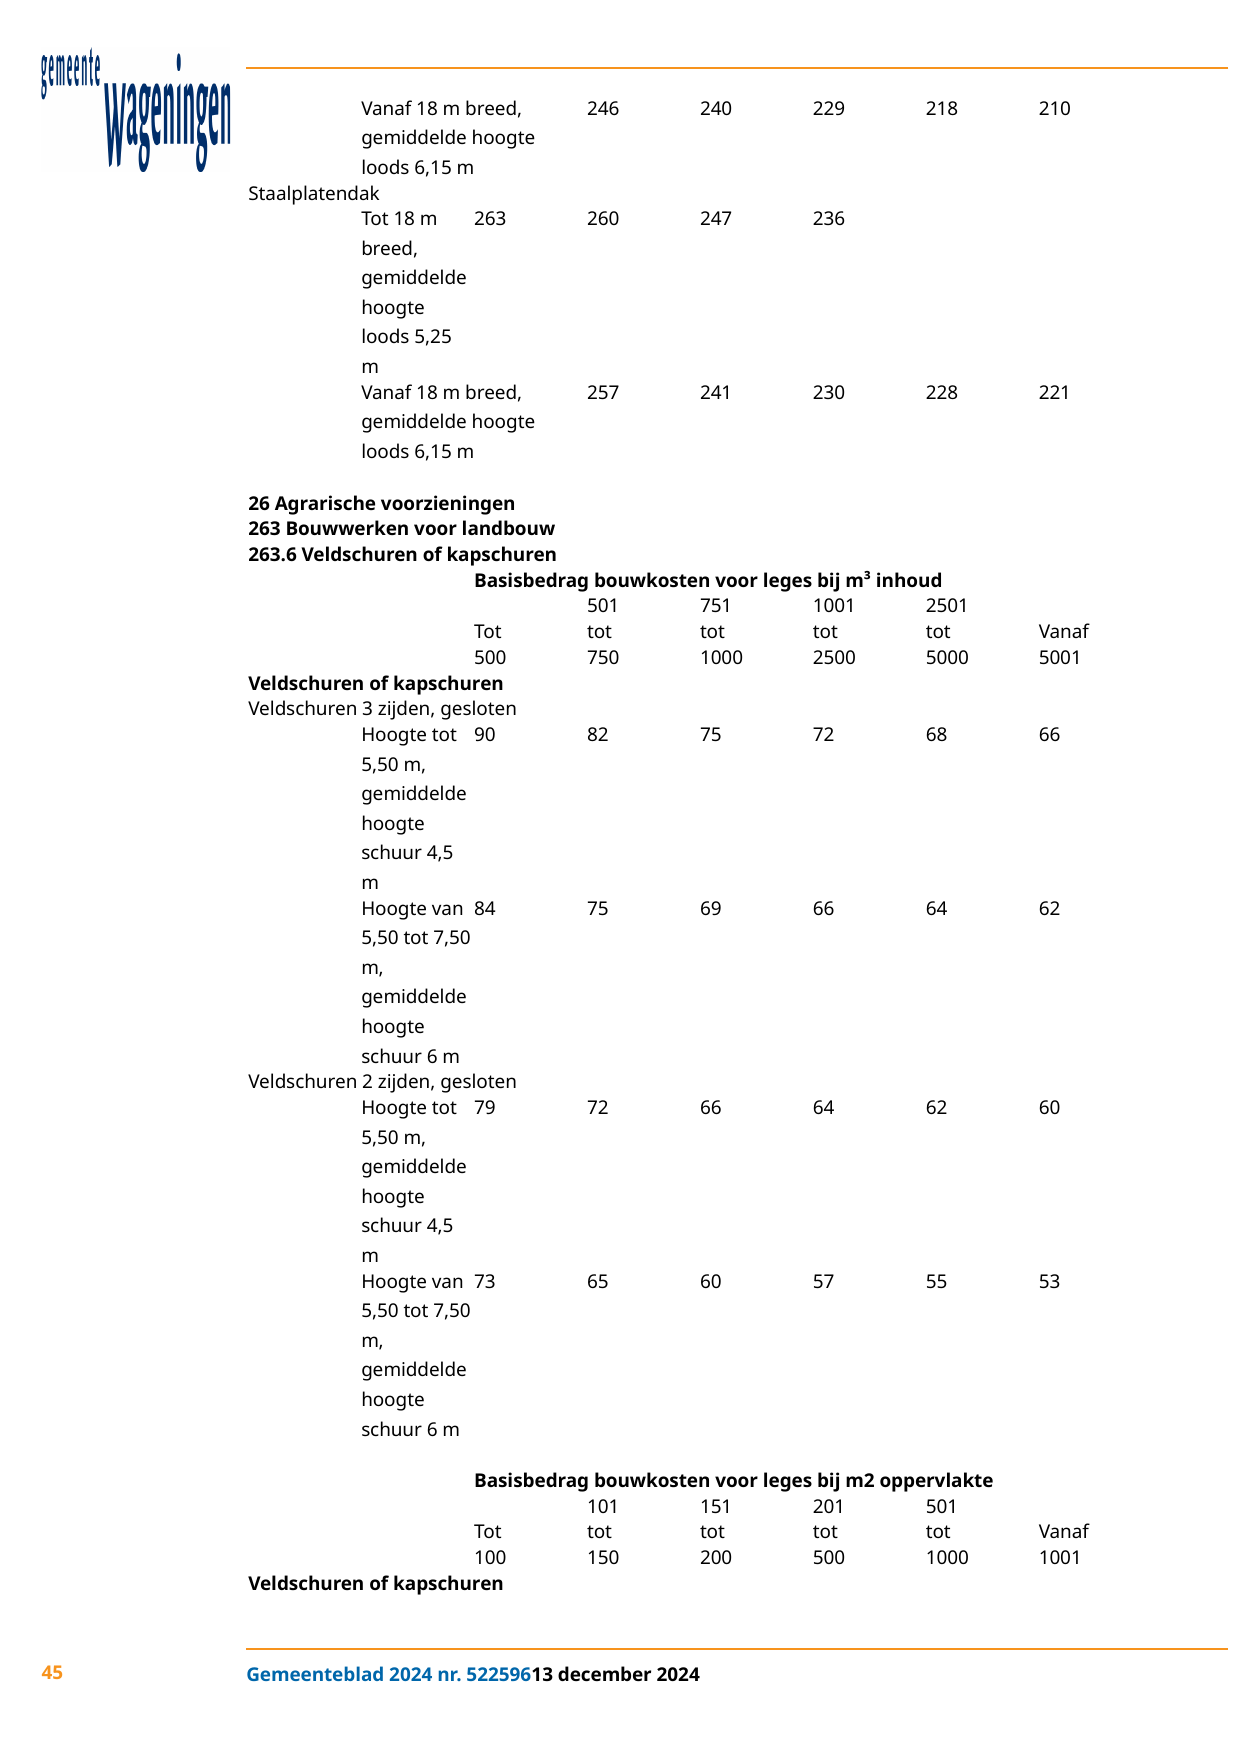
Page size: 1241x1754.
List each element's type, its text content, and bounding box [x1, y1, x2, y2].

table_cell [700, 515, 813, 541]
table_cell 75 [587, 895, 700, 1068]
table_cell [1039, 1570, 1152, 1596]
table_cell 263 [474, 205, 587, 379]
table_cell [587, 180, 700, 205]
table_cell [926, 1442, 1038, 1467]
table_cell 68 [926, 721, 1038, 895]
table_cell Vanaf 18 m breed, gemiddelde hoogte loods 6,15 m [361, 95, 587, 180]
table_cell 75 [700, 721, 813, 895]
table_cell Tot 18 m breed, gemiddelde hoogte loods 5,25 m [361, 205, 474, 379]
table_cell [248, 644, 361, 670]
table_cell [700, 1570, 813, 1596]
table_cell 1001 [813, 593, 926, 618]
table_cell 150 [587, 1545, 700, 1570]
table_cell 73 [474, 1268, 587, 1442]
table_cell [248, 618, 361, 644]
table_cell [700, 670, 813, 696]
table_cell Vanaf [1039, 618, 1152, 644]
table_cell [813, 490, 926, 515]
table_cell [700, 541, 813, 567]
table_cell 5000 [926, 644, 1038, 670]
table_cell [361, 644, 474, 670]
table_cell 151 [700, 1493, 813, 1519]
table_cell [1039, 515, 1152, 541]
table_cell 60 [700, 1268, 813, 1442]
table_cell 5001 [1039, 644, 1152, 670]
table_cell tot [700, 1519, 813, 1544]
table_cell [700, 1069, 813, 1094]
table_cell [700, 490, 813, 515]
table_cell [361, 1467, 474, 1493]
table_cell 79 [474, 1094, 587, 1268]
table_cell [1039, 567, 1152, 593]
table_cell 246 [587, 95, 700, 180]
table_cell 230 [813, 379, 926, 464]
table_cell [700, 696, 813, 721]
table_cell [700, 464, 813, 490]
table_cell [474, 1493, 587, 1519]
table_cell [587, 490, 700, 515]
table_cell [813, 464, 926, 490]
table_cell 1001 [1039, 1545, 1152, 1570]
table_cell 82 [587, 721, 700, 895]
table_cell [248, 1545, 361, 1570]
table_cell [926, 670, 1038, 696]
table_cell Basisbedrag bouwkosten voor leges bij m³ inhoud [474, 567, 1038, 593]
table_cell 500 [813, 1545, 926, 1570]
table_cell [1039, 1442, 1152, 1467]
table_cell [474, 464, 587, 490]
table_cell 62 [926, 1094, 1038, 1268]
table_cell [1039, 464, 1152, 490]
table_cell 26 Agrarische voorzieningen [248, 490, 587, 515]
table_cell 57 [813, 1268, 926, 1442]
table_cell tot [926, 1519, 1038, 1544]
table_cell 236 [813, 205, 926, 379]
table_cell [1039, 1069, 1152, 1094]
table_cell [1039, 696, 1152, 721]
table_cell [926, 490, 1038, 515]
table_cell 501 [587, 593, 700, 618]
table_cell [248, 895, 361, 1068]
table_cell [700, 180, 813, 205]
table_cell 64 [813, 1094, 926, 1268]
table_cell 64 [926, 895, 1038, 1068]
table_cell [1039, 1493, 1152, 1519]
table_cell Hoogte van 5,50 tot 7,50 m, gemiddelde hoogte schuur 6 m [361, 1268, 474, 1442]
table_cell 229 [813, 95, 926, 180]
table_cell 55 [926, 1268, 1038, 1442]
table_cell 241 [700, 379, 813, 464]
table_cell [361, 1493, 474, 1519]
table_cell Vanaf [1039, 1519, 1152, 1544]
table_cell 66 [813, 895, 926, 1068]
table_cell 72 [813, 721, 926, 895]
table_cell [1039, 490, 1152, 515]
table_cell [361, 593, 474, 618]
table_cell [361, 1545, 474, 1570]
table_cell [474, 1442, 587, 1467]
table_cell [474, 180, 587, 205]
table_cell 228 [926, 379, 1038, 464]
table_cell [587, 464, 700, 490]
table_cell 260 [587, 205, 700, 379]
table_cell [1039, 205, 1152, 379]
table_cell [926, 1069, 1038, 1094]
table_cell 62 [1039, 895, 1152, 1068]
table_cell [248, 379, 361, 464]
table_cell [248, 1519, 361, 1544]
table_cell 90 [474, 721, 587, 895]
table_cell [813, 180, 926, 205]
table_cell 263 Bouwwerken voor landbouw [248, 515, 700, 541]
table_cell 201 [813, 1493, 926, 1519]
table_cell 751 [700, 593, 813, 618]
table_cell 60 [1039, 1094, 1152, 1268]
table_cell Hoogte tot 5,50 m, gemiddelde hoogte schuur 4,5 m [361, 721, 474, 895]
table_cell Veldschuren of kapschuren [248, 1570, 587, 1596]
table_cell Tot [474, 618, 587, 644]
table_cell 200 [700, 1545, 813, 1570]
table_cell 247 [700, 205, 813, 379]
table_cell 1000 [926, 1545, 1038, 1570]
table_cell Tot [474, 1519, 587, 1544]
table_cell [813, 670, 926, 696]
table_cell [248, 464, 361, 490]
table_cell tot [587, 1519, 700, 1544]
table_cell [361, 464, 474, 490]
table_cell Hoogte tot 5,50 m, gemiddelde hoogte schuur 4,5 m [361, 1094, 474, 1268]
table_cell 66 [700, 1094, 813, 1268]
table_cell 221 [1039, 379, 1152, 464]
table_cell [248, 1493, 361, 1519]
table_cell [248, 205, 361, 379]
table_cell 750 [587, 644, 700, 670]
table_cell 84 [474, 895, 587, 1068]
table_cell [813, 541, 926, 567]
table_cell [700, 1442, 813, 1467]
table_cell 1000 [700, 644, 813, 670]
table_cell 501 [926, 1493, 1038, 1519]
table_cell [248, 1094, 361, 1268]
table_cell [813, 515, 926, 541]
table_cell tot [587, 618, 700, 644]
table_cell [1039, 593, 1152, 618]
table_cell Vanaf 18 m breed, gemiddelde hoogte loods 6,15 m [361, 379, 587, 464]
table_cell 257 [587, 379, 700, 464]
table_cell 69 [700, 895, 813, 1068]
table_cell [248, 593, 361, 618]
table_cell 210 [1039, 95, 1152, 180]
table_cell [248, 1268, 361, 1442]
table_cell [587, 1442, 700, 1467]
table_cell [361, 618, 474, 644]
table_cell [361, 1442, 474, 1467]
table_cell Veldschuren 2 zijden, gesloten [248, 1069, 587, 1094]
table_cell [926, 541, 1038, 567]
table_cell [587, 1570, 700, 1596]
table_cell [926, 464, 1038, 490]
table_cell tot [700, 618, 813, 644]
table_cell [1039, 180, 1152, 205]
table_cell [926, 1570, 1038, 1596]
table_cell [1039, 541, 1152, 567]
table_cell 65 [587, 1268, 700, 1442]
table_cell tot [813, 1519, 926, 1544]
table_cell [813, 1069, 926, 1094]
table_cell 100 [474, 1545, 587, 1570]
table_cell [813, 1442, 926, 1467]
table_cell [248, 567, 361, 593]
table_cell 72 [587, 1094, 700, 1268]
table_cell Hoogte van 5,50 tot 7,50 m, gemiddelde hoogte schuur 6 m [361, 895, 474, 1068]
table_cell 2500 [813, 644, 926, 670]
table_cell [926, 180, 1038, 205]
table_cell 263.6 Veldschuren of kapschuren [248, 541, 700, 567]
table_cell Veldschuren of kapschuren [248, 670, 587, 696]
table_cell tot [813, 618, 926, 644]
table_cell [813, 1570, 926, 1596]
table_cell [926, 696, 1038, 721]
table_cell [361, 1519, 474, 1544]
table_cell [926, 515, 1038, 541]
table_cell [248, 1467, 361, 1493]
table_cell 66 [1039, 721, 1152, 895]
table_cell [926, 205, 1038, 379]
table_cell [248, 95, 361, 180]
table_cell Staalplatendak [248, 180, 474, 205]
table_cell 2501 [926, 593, 1038, 618]
table_cell Basisbedrag bouwkosten voor leges bij m2 oppervlakte [474, 1467, 1152, 1493]
table_cell [587, 696, 700, 721]
table_cell 240 [700, 95, 813, 180]
picture [41, 47, 231, 172]
table_cell tot [926, 618, 1038, 644]
table_cell [587, 670, 700, 696]
table_cell [587, 1069, 700, 1094]
table_cell 500 [474, 644, 587, 670]
table_cell 101 [587, 1493, 700, 1519]
table_cell 218 [926, 95, 1038, 180]
table_cell 53 [1039, 1268, 1152, 1442]
table_cell [361, 567, 474, 593]
table_cell [248, 721, 361, 895]
table_cell Veldschuren 3 zijden, gesloten [248, 696, 587, 721]
table_cell [1039, 670, 1152, 696]
table_cell [474, 593, 587, 618]
table_cell [248, 1442, 361, 1467]
table_cell [813, 696, 926, 721]
